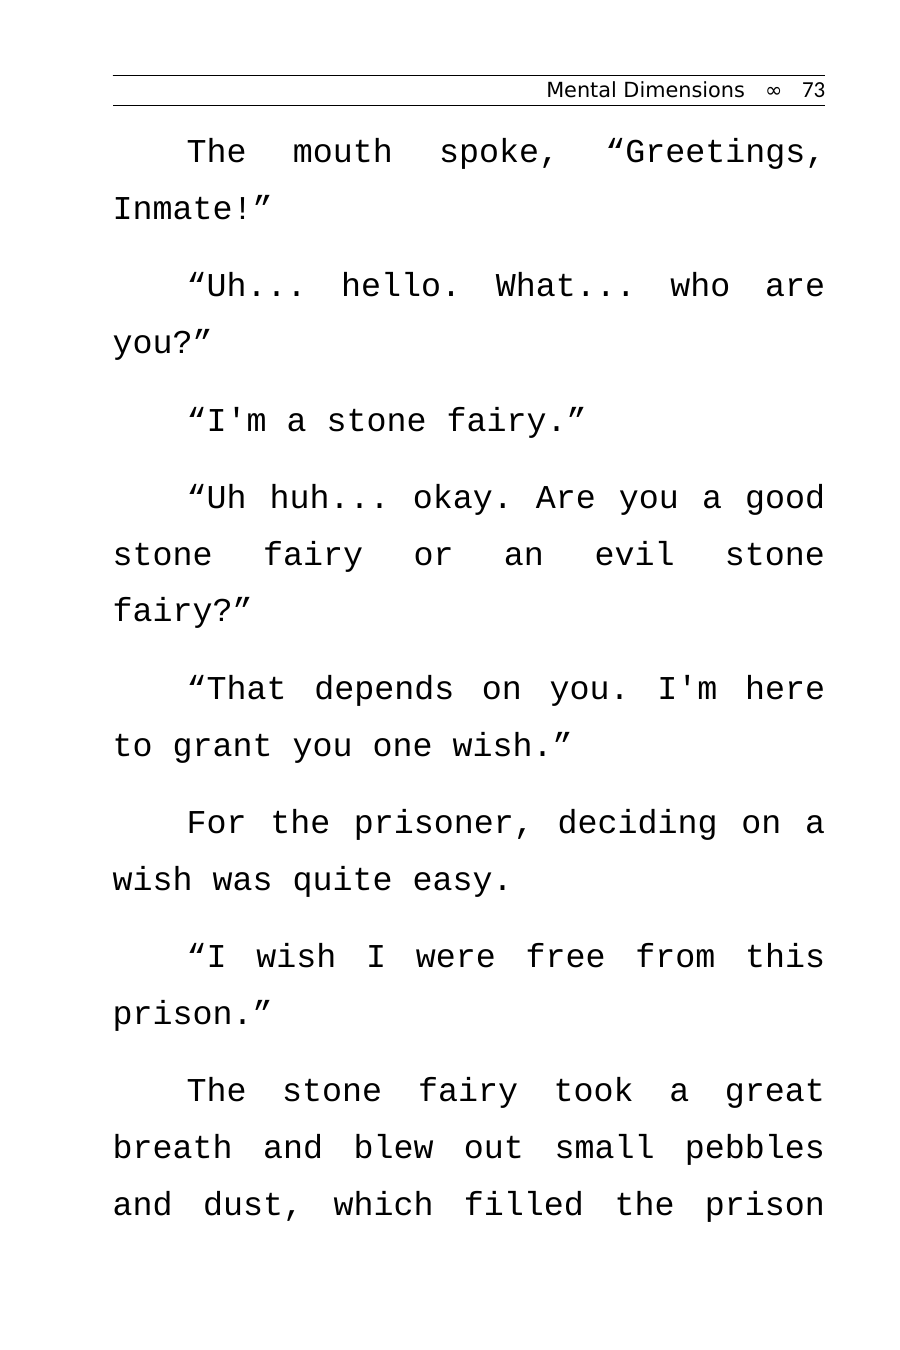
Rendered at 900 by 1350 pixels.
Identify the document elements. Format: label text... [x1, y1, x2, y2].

text The stone fairy took a great breath and blew out small pebbles and dust, which filled the prison [112, 1074, 825, 1225]
text “I'm a stone fairy.” [112, 403, 825, 441]
text “I wish I were free from this prison.” [112, 940, 825, 1034]
text For the prisoner, deciding on a wish was quite easy. [112, 806, 825, 900]
text “Uh huh... okay. Are you a good stone fairy or an evil stone fairy?” [112, 481, 825, 632]
text “Uh... hello. What... who are you?” [112, 269, 825, 364]
text “That depends on you. I'm here to grant you one wish.” [112, 672, 825, 766]
text The mouth spoke, “Greetings, Inmate!” [112, 135, 825, 229]
